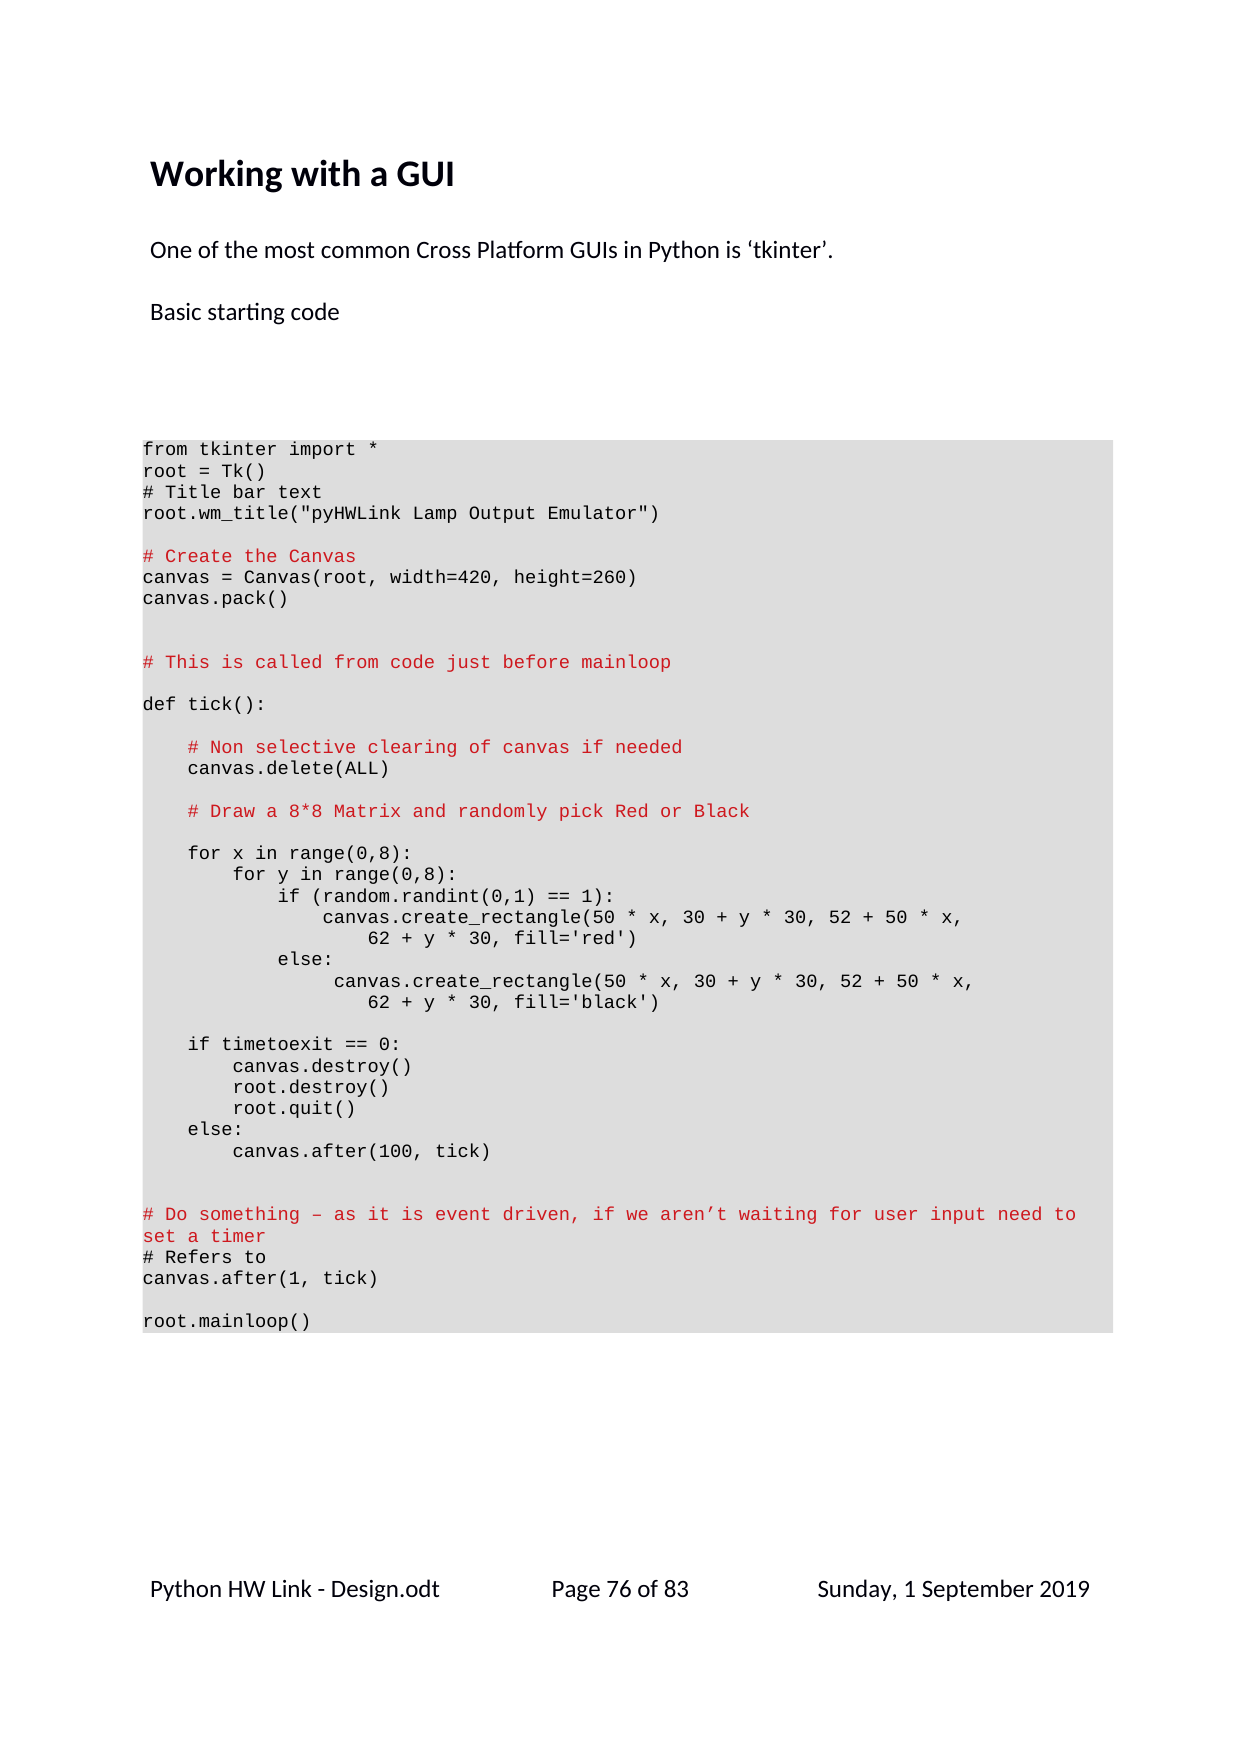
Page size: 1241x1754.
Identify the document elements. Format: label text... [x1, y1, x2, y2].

text Basic starting code [150, 296, 1090, 326]
subtitle Working with a GUI [150, 150, 1090, 196]
text One of the most common Cross Platform GUIs in Python is ‘tkinter’. [150, 235, 1090, 265]
